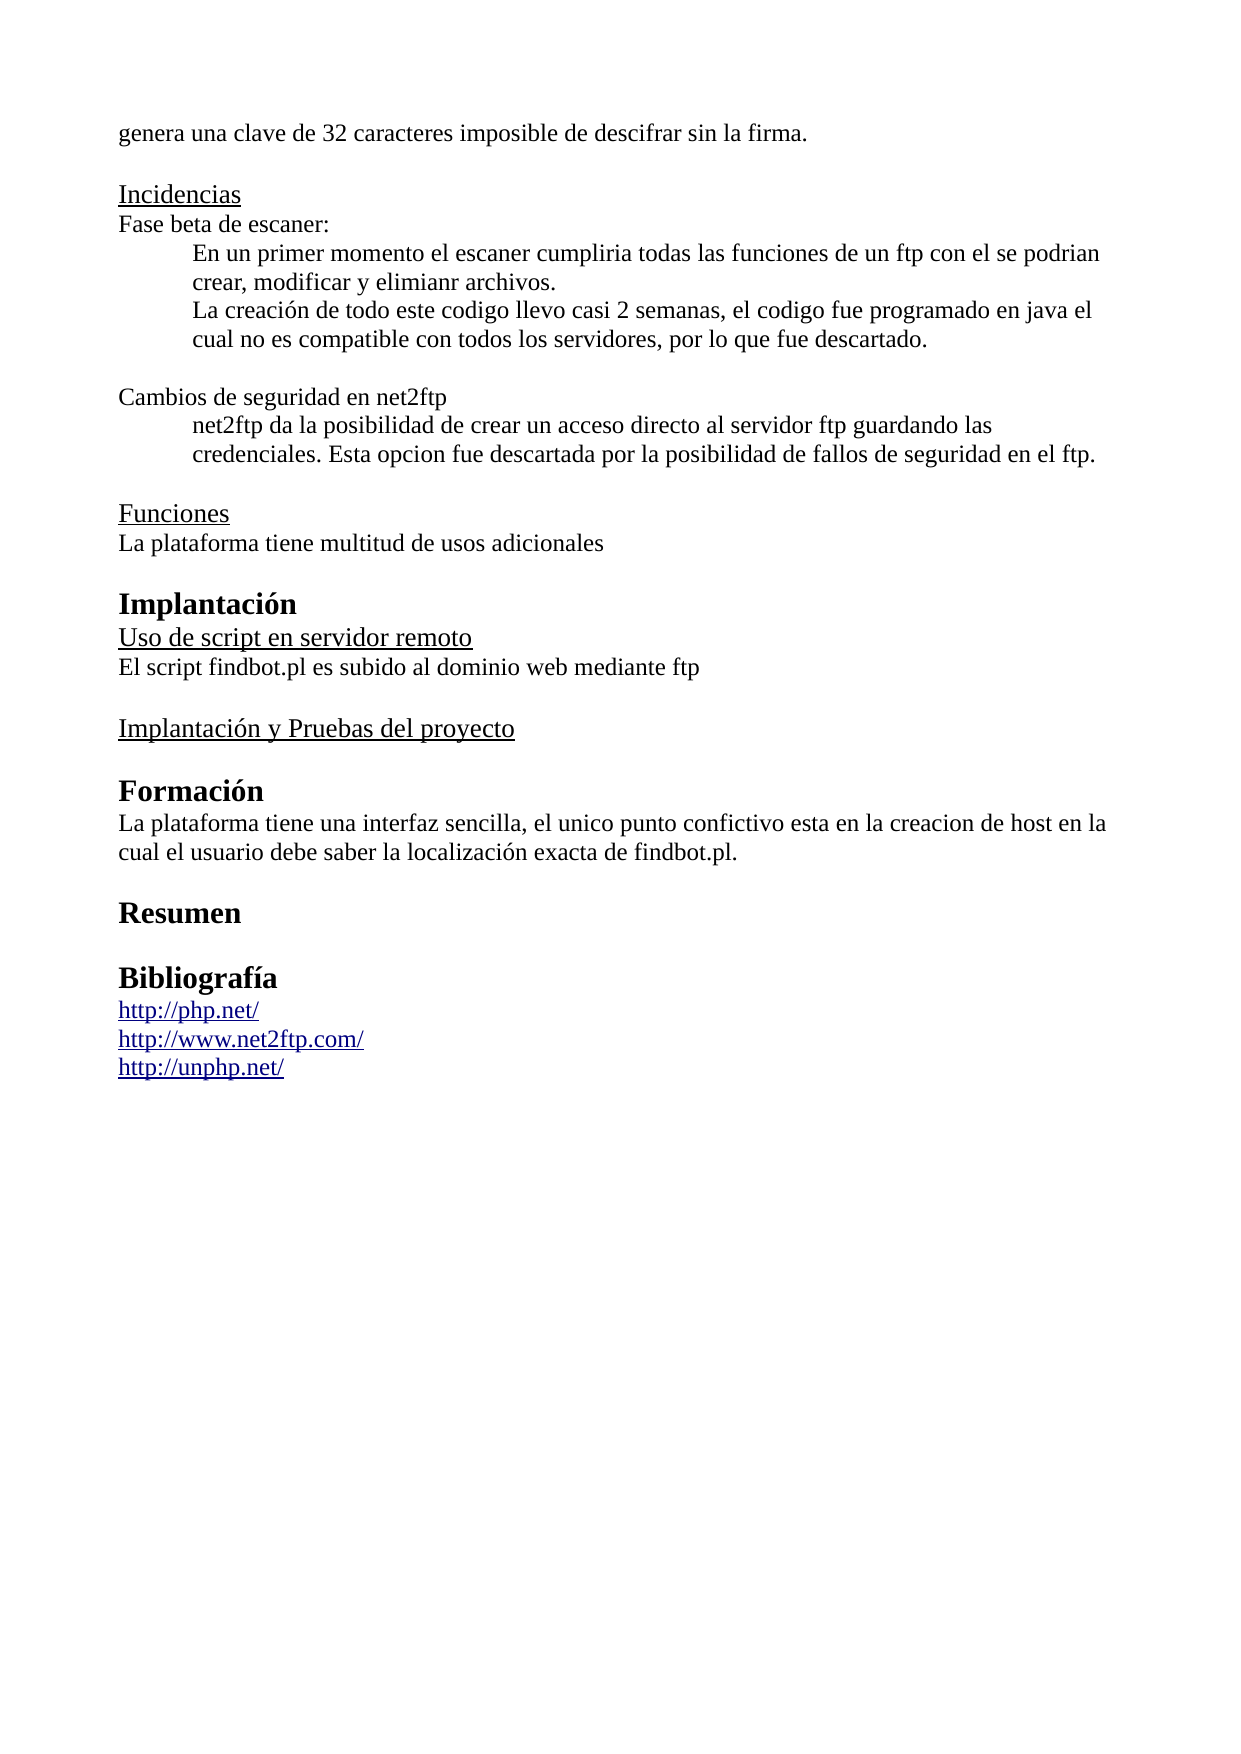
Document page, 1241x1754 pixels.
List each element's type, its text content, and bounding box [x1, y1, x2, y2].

text http://www.net2ftp.com/ [118, 1024, 1122, 1052]
text Uso de script en servidor remoto [118, 621, 1122, 652]
text Fase beta de escaner: [118, 209, 1122, 238]
text genera una clave de 32 caracteres imposible de descifrar sin la firma. [118, 118, 1122, 147]
text http://unphp.net/ [118, 1052, 1122, 1081]
text La plataforma tiene multitud de usos adicionales [118, 528, 1122, 557]
text El script findbot.pl es subido al dominio web mediante ftp [118, 652, 1122, 681]
text net2ftp da la posibilidad de crear un acceso directo al servidor ftp guardando las credenciales. Esta opcion fue descartada por la posibilidad de fallos de seguridad en el ftp. [118, 410, 1122, 468]
text Implantación [118, 585, 1122, 621]
text Resumen [118, 894, 1122, 930]
text La plataforma tiene una interfaz sencilla, el unico punto confictivo esta en la creacion de host en la cual el usuario debe saber la localización exacta de findbot.pl. [118, 808, 1122, 866]
text http://php.net/ [118, 995, 1122, 1024]
text La creación de todo este codigo llevo casi 2 semanas, el codigo fue programado en java el cual no es compatible con todos los servidores, por lo que fue descartado. [118, 295, 1122, 353]
text En un primer momento el escaner cumpliria todas las funciones de un ftp con el se podrian crear, modificar y elimianr archivos. [118, 238, 1122, 295]
text Cambios de seguridad en net2ftp [118, 382, 1122, 410]
text Formación [118, 772, 1122, 808]
text Implantación y Pruebas del proyecto [118, 712, 1122, 743]
text Funciones [118, 497, 1122, 528]
text Incidencias [118, 178, 1122, 209]
text Bibliografía [118, 959, 1122, 995]
